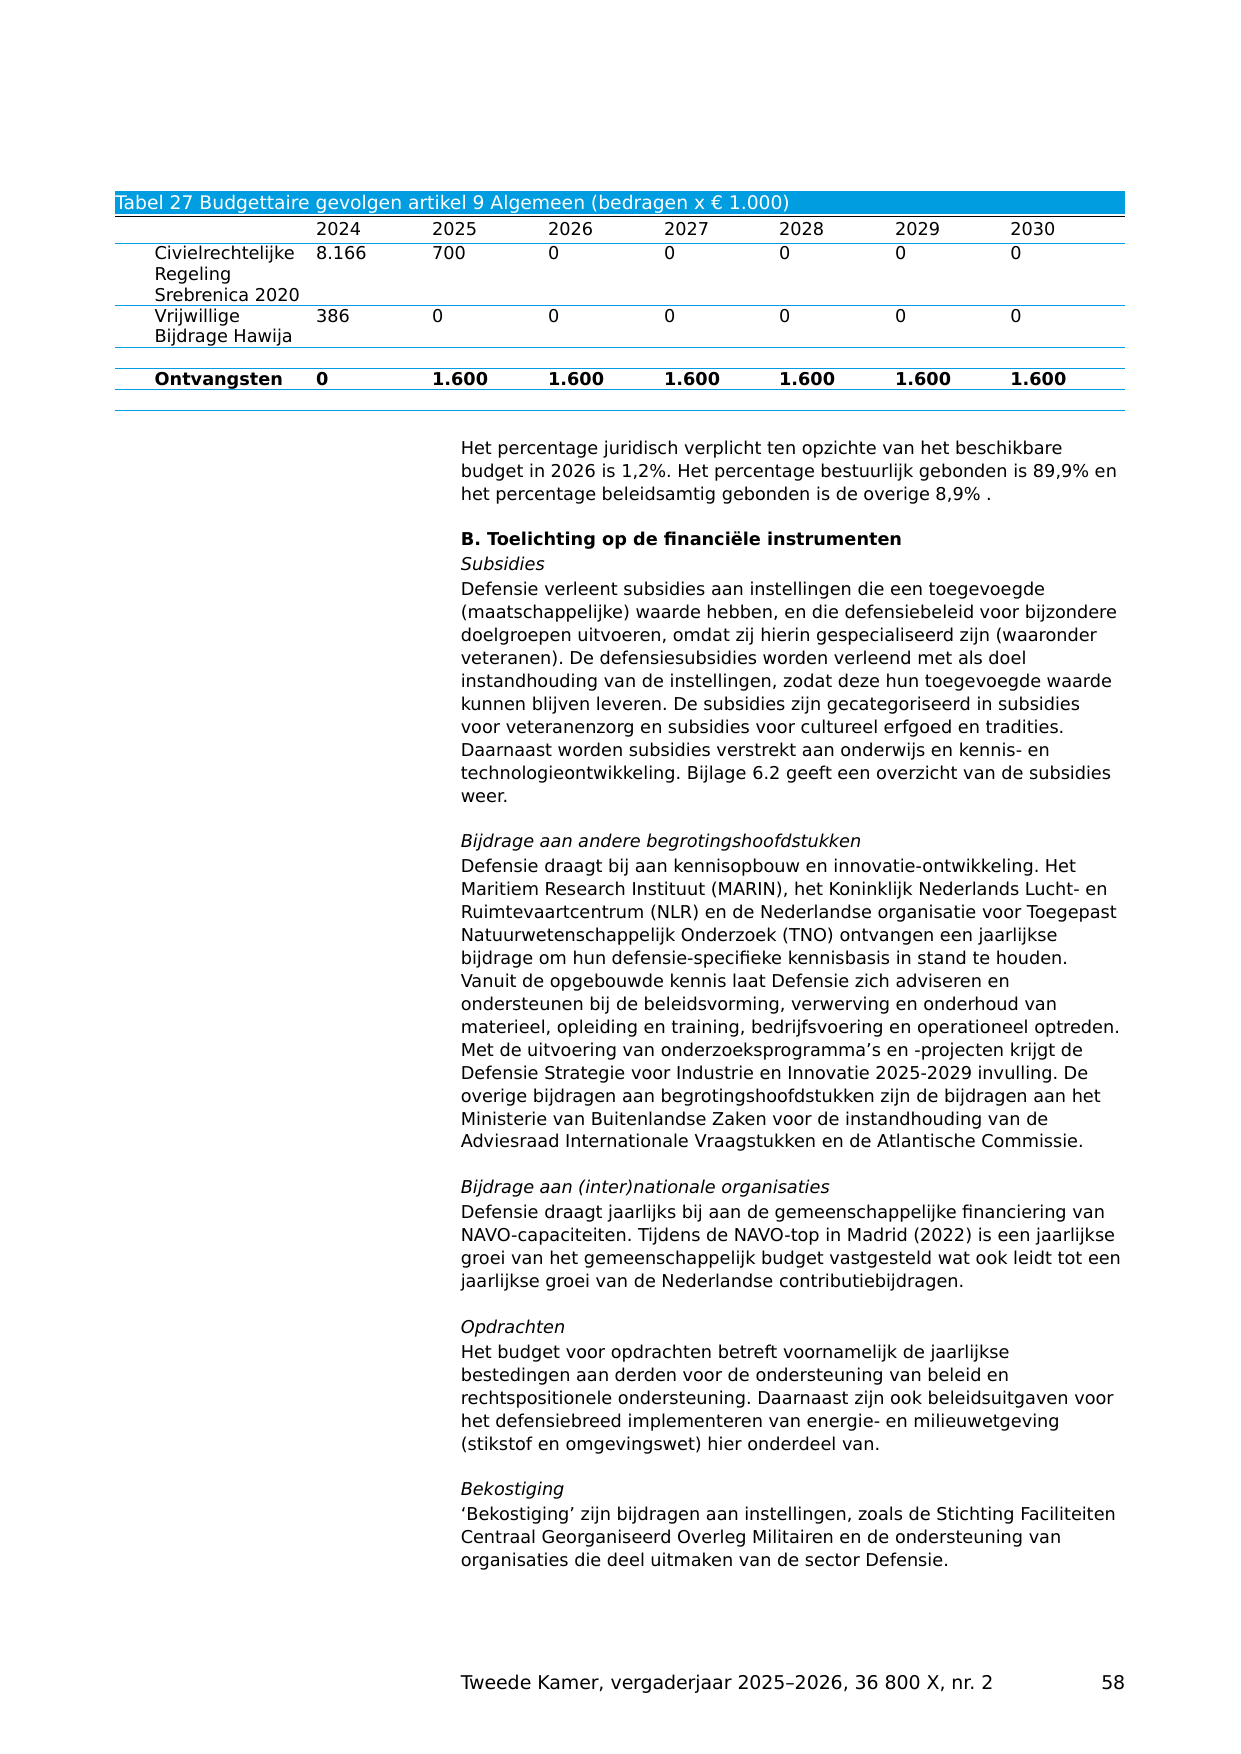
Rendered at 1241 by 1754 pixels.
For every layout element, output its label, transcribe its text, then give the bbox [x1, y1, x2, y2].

table_cell 2025 [429, 217, 545, 243]
table_cell [661, 348, 776, 368]
table_cell 0 [1007, 244, 1125, 305]
table_cell [115, 348, 151, 368]
table_cell 2029 [892, 217, 1007, 243]
table_cell [661, 390, 776, 410]
text Het percentage juridisch verplicht ten opzichte van het beschikbare budget in 2026 is 1,2%. Het percentage bestuurlijk gebonden is 89,9% en het percentage beleidsamtig gebonden is de overige 8,9% . [461, 436, 1125, 504]
table_cell 1.600 [661, 369, 776, 389]
text Subsidies [461, 552, 1125, 575]
text Bijdrage aan andere begrotingshoofdstukken [461, 829, 1125, 852]
text Het budget voor opdrachten betreft voornamelijk de jaarlijkse bestedingen aan derden voor de ondersteuning van beleid en rechtspositionele ondersteuning. Daarnaast zijn ook beleidsuitgaven voor het defensiebreed implementeren van energie- en milieuwetgeving (stikstof en omgevingswet) hier onderdeel van. [461, 1340, 1125, 1454]
table_cell 1.600 [429, 369, 545, 389]
table_cell [892, 390, 1007, 410]
table_cell Civielrechtelijke Regeling Srebrenica 2020 [151, 244, 313, 305]
table_cell 2026 [545, 217, 661, 243]
table_cell [892, 348, 1007, 368]
table_cell [115, 244, 151, 305]
table_cell Ontvangsten [151, 369, 313, 389]
table_cell 1.600 [776, 369, 892, 389]
table_cell 8.166 [313, 244, 429, 305]
table_cell 1.600 [545, 369, 661, 389]
text ‘Bekostiging’ zijn bijdragen aan instellingen, zoals de Stichting Faciliteiten Centraal Georganiseerd Overleg Militairen en de ondersteuning van organisaties die deel uitmaken van de sector Defensie. [461, 1502, 1125, 1571]
table_cell 1.600 [1007, 369, 1125, 389]
table_cell [1007, 390, 1125, 410]
table_cell 2028 [776, 217, 892, 243]
text B. Toelichting op de financiële instrumenten [461, 527, 1125, 550]
table_cell 2024 [313, 217, 429, 243]
text Defensie verleent subsidies aan instellingen die een toegevoegde (maatschappelijke) waarde hebben, en die defensiebeleid voor bijzondere doelgroepen uitvoeren, omdat zij hierin gespecialiseerd zijn (waaronder veteranen). De defensiesubsidies worden verleend met als doel instandhouding van de instellingen, zodat deze hun toegevoegde waarde kunnen blijven leveren. De subsidies zijn gecategoriseerd in subsidies voor veteranenzorg en subsidies voor cultureel erfgoed en tradities. Daarnaast worden subsidies verstrekt aan onderwijs en kennis- en technologieontwikkeling. Bijlage 6.2 geeft een overzicht van de subsidies weer. [461, 577, 1125, 807]
table_cell 2030 [1007, 217, 1125, 243]
table_cell 0 [429, 306, 545, 347]
table_cell 0 [1007, 306, 1125, 347]
table_cell [151, 217, 313, 243]
table_cell [115, 217, 151, 243]
text Defensie draagt jaarlijks bij aan de gemeenschappelijke financiering van NAVO-capaciteiten. Tijdens de NAVO-top in Madrid (2022) is een jaarlijkse groei van het gemeenschappelijk budget vastgesteld wat ook leidt tot een jaarlijkse groei van de Nederlandse contributiebijdragen. [461, 1200, 1125, 1292]
text Bekostiging [461, 1477, 1125, 1500]
table_cell [151, 390, 313, 410]
table_cell [115, 306, 151, 347]
table_cell [1007, 348, 1125, 368]
table_cell 0 [892, 244, 1007, 305]
table_cell [429, 390, 545, 410]
table_cell 0 [776, 244, 892, 305]
table_cell 386 [313, 306, 429, 347]
table_cell 0 [892, 306, 1007, 347]
table_cell [115, 390, 151, 410]
table_cell [776, 348, 892, 368]
table_cell Vrijwillige Bijdrage Hawija [151, 306, 313, 347]
table_cell [545, 348, 661, 368]
text Opdrachten [461, 1315, 1125, 1338]
table_cell 0 [545, 244, 661, 305]
text Bijdrage aan (inter)nationale organisaties [461, 1175, 1125, 1198]
table_cell 0 [545, 306, 661, 347]
text Defensie draagt bij aan kennisopbouw en innovatie-ontwikkeling. Het Maritiem Research Instituut (MARIN), het Koninklijk Nederlands Lucht- en Ruimtevaartcentrum (NLR) en de Nederlandse organisatie voor Toegepast Natuurwetenschappelijk Onderzoek (TNO) ontvangen een jaarlijkse bijdrage om hun defensie-specifieke kennisbasis in stand te houden. Vanuit de opgebouwde kennis laat Defensie zich adviseren en ondersteunen bij de beleidsvorming, verwerving en onderhoud van materieel, opleiding en training, bedrijfsvoering en operationeel optreden. Met de uitvoering van onderzoeksprogramma’s en -projecten krijgt de Defensie Strategie voor Industrie en Innovatie 2025-2029 invulling. De overige bijdragen aan begrotingshoofdstukken zijn de bijdragen aan het Ministerie van Buitenlandse Zaken voor de instandhouding van de Adviesraad Internationale Vraagstukken en de Atlantische Commissie. [461, 854, 1125, 1152]
table_cell 1.600 [892, 369, 1007, 389]
table_cell 0 [661, 306, 776, 347]
table_cell [151, 348, 313, 368]
table_cell 0 [313, 369, 429, 389]
table_cell [429, 348, 545, 368]
table_cell 0 [776, 306, 892, 347]
table_cell 0 [661, 244, 776, 305]
table_cell [313, 390, 429, 410]
table_cell [545, 390, 661, 410]
table_cell 700 [429, 244, 545, 305]
table_cell [115, 369, 151, 389]
table_cell [313, 348, 429, 368]
table_cell 2027 [661, 217, 776, 243]
table_cell [776, 390, 892, 410]
